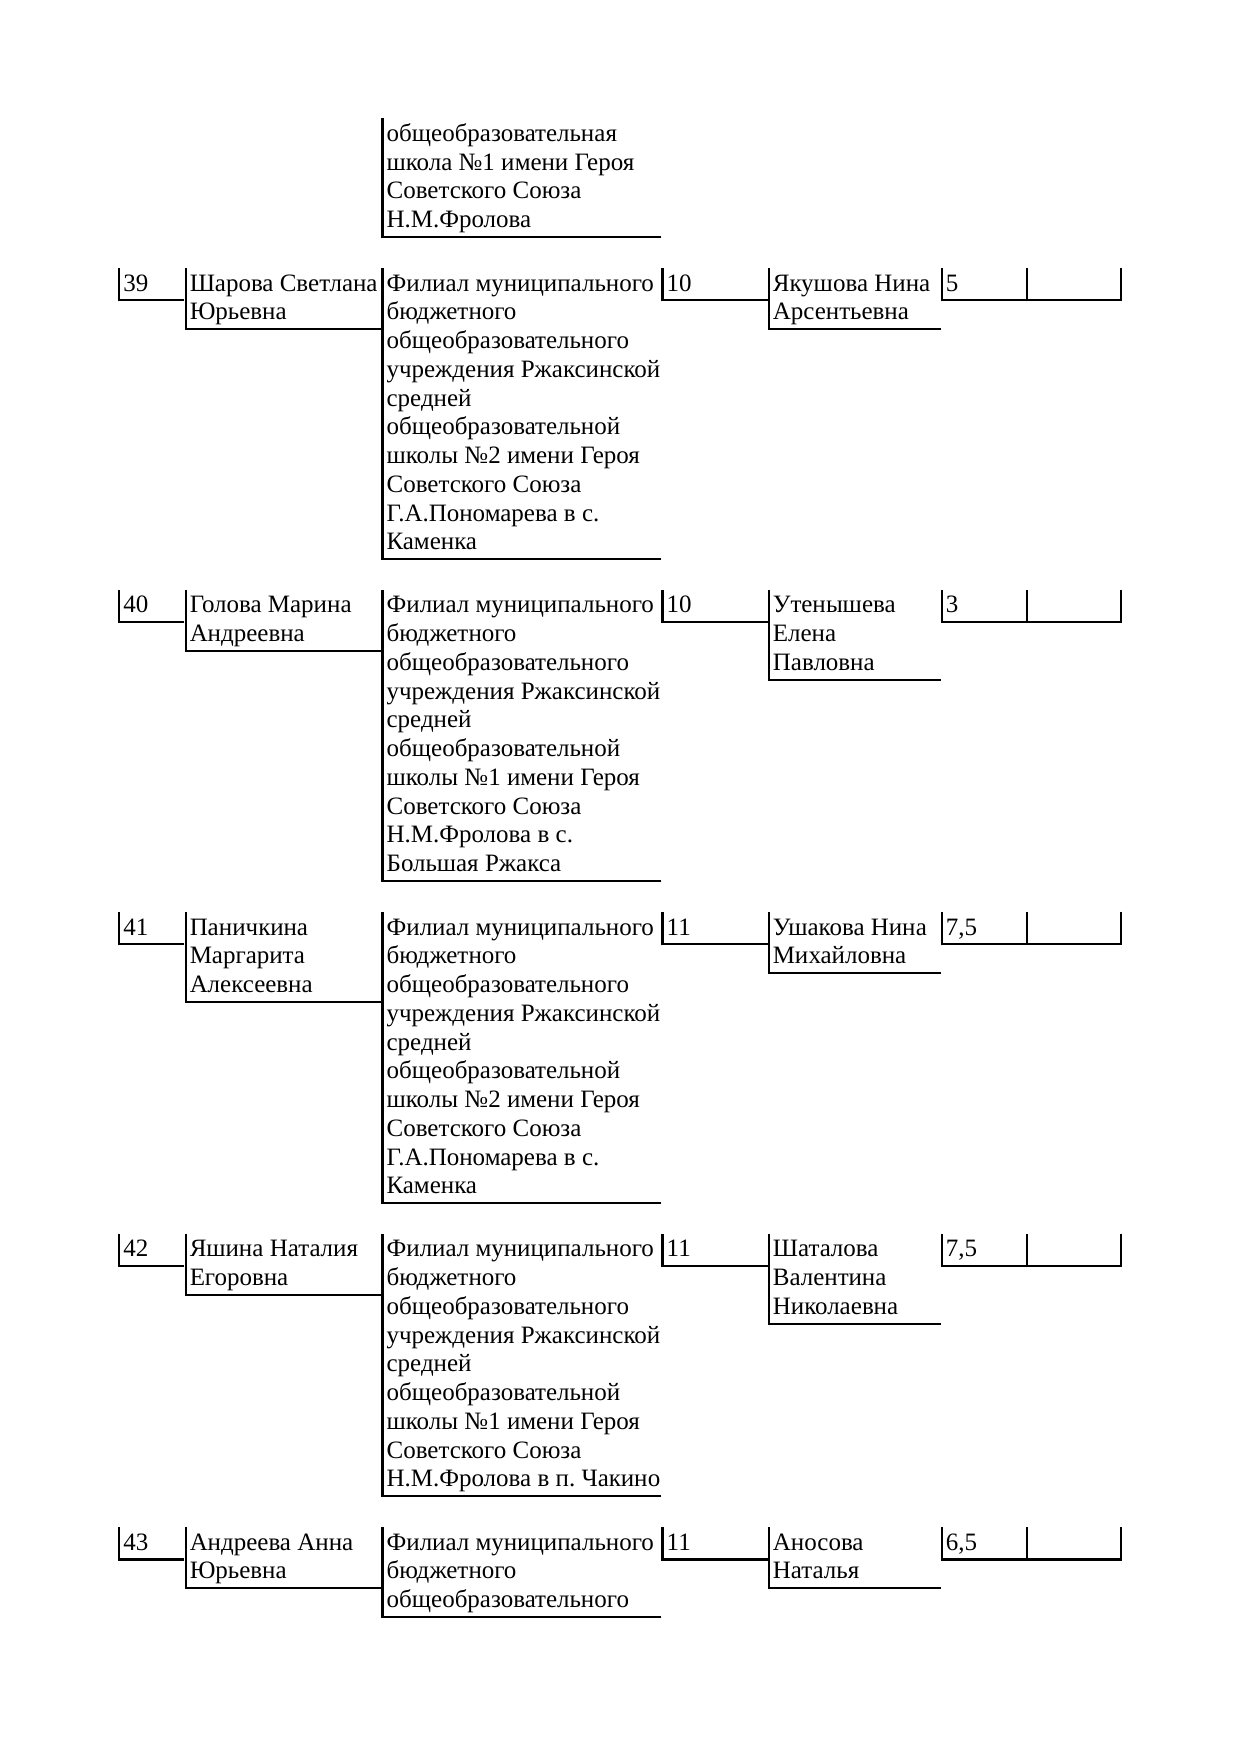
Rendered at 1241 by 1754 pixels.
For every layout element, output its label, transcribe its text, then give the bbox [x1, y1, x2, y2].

table_cell [941, 623, 1026, 912]
table_cell Утенышева Елена Павловна [770, 590, 941, 679]
table_cell [1028, 912, 1120, 943]
table_cell [941, 1561, 1026, 1619]
table_cell [118, 1267, 184, 1527]
table_cell [768, 118, 941, 268]
table_cell Филиал муниципального бюджетного общеобразовательного [384, 1527, 661, 1616]
table_cell 41 [120, 912, 184, 943]
table_cell Филиал муниципального бюджетного общеобразовательного учреждения Ржаксинской средней общеобразовательной школы №2 имени Героя Советского Союза Г.А.Пономарева в с. Каменка [384, 268, 661, 558]
table_cell [768, 1589, 941, 1619]
table_cell [118, 945, 184, 1233]
table_cell 11 [664, 1234, 768, 1265]
table_cell 7,5 [943, 912, 1026, 943]
table_cell Ушакова Нина Михайловна [770, 912, 941, 972]
table_cell Филиал муниципального бюджетного общеобразовательного учреждения Ржаксинской средней общеобразовательной школы №2 имени Героя Советского Союза Г.А.Пономарева в с. Каменка [384, 912, 661, 1202]
table_cell [768, 974, 941, 1233]
table_cell [1028, 590, 1120, 621]
table_cell 5 [943, 268, 1026, 299]
table_cell 6,5 [943, 1527, 1026, 1558]
table_cell [1026, 623, 1122, 912]
table_cell [941, 945, 1026, 1233]
table_cell [661, 623, 768, 912]
table_cell [1026, 1561, 1122, 1619]
table_cell Андреева Анна Юрьевна [187, 1527, 381, 1587]
table_cell [185, 652, 381, 912]
table_cell 43 [120, 1527, 184, 1558]
table_cell [185, 1296, 381, 1527]
table_cell [768, 1325, 941, 1527]
table_cell [118, 1561, 184, 1619]
table_cell 3 [943, 590, 1026, 621]
table_cell [1028, 1234, 1120, 1265]
table_cell Голова Марина Андреевна [187, 590, 381, 650]
table_cell [185, 1589, 381, 1619]
table_cell 11 [664, 1527, 768, 1558]
table_cell [768, 330, 941, 589]
table_cell [381, 560, 661, 589]
table_cell 11 [664, 912, 768, 943]
table_cell [1026, 301, 1122, 589]
table_cell 10 [664, 268, 768, 299]
table_cell Аносова Наталья [770, 1527, 941, 1587]
table_cell [1028, 1527, 1120, 1558]
table_cell [381, 1204, 661, 1233]
table_cell 42 [120, 1234, 184, 1265]
table_cell [118, 623, 184, 912]
table_cell 40 [120, 590, 184, 621]
table_cell Якушова Нина Арсентьевна [770, 268, 941, 328]
table_cell [118, 118, 184, 268]
table_cell [941, 1267, 1026, 1527]
table_cell [381, 1497, 661, 1527]
table_cell [1026, 945, 1122, 1233]
table_cell Филиал муниципального бюджетного общеобразовательного учреждения Ржаксинской средней общеобразовательной школы №1 имени Героя Советского Союза Н.М.Фролова в с. Большая Ржакса [384, 590, 661, 880]
table_cell Шарова Светлана Юрьевна [187, 268, 381, 328]
table_cell [185, 330, 381, 589]
table_cell [661, 1561, 768, 1619]
table_cell [185, 1003, 381, 1233]
table_cell 39 [120, 268, 184, 299]
table_cell [661, 301, 768, 589]
table_cell Шаталова Валентина Николаевна [770, 1234, 941, 1323]
table_cell [661, 945, 768, 1233]
table_cell [661, 118, 768, 268]
table_cell Паничкина Маргарита Алексеевна [187, 912, 381, 1001]
table_cell [1026, 1267, 1122, 1527]
table_cell Яшина Наталия Егоровна [187, 1234, 381, 1294]
table_cell общеобразовательная школа №1 имени Героя Советского Союза Н.М.Фролова [384, 118, 661, 236]
table_cell [1026, 118, 1122, 268]
table_cell Филиал муниципального бюджетного общеобразовательного учреждения Ржаксинской средней общеобразовательной школы №1 имени Героя Советского Союза Н.М.Фролова в п. Чакино [384, 1234, 661, 1495]
table_cell [185, 118, 381, 268]
table_cell 7,5 [943, 1234, 1026, 1265]
table_cell [1028, 268, 1120, 299]
table_cell [941, 118, 1026, 268]
table_cell [381, 882, 661, 912]
table_cell 10 [664, 590, 768, 621]
table_cell [118, 301, 184, 589]
table_cell [941, 301, 1026, 589]
table_cell [768, 681, 941, 912]
table_cell [661, 1267, 768, 1527]
table_cell [381, 238, 661, 268]
